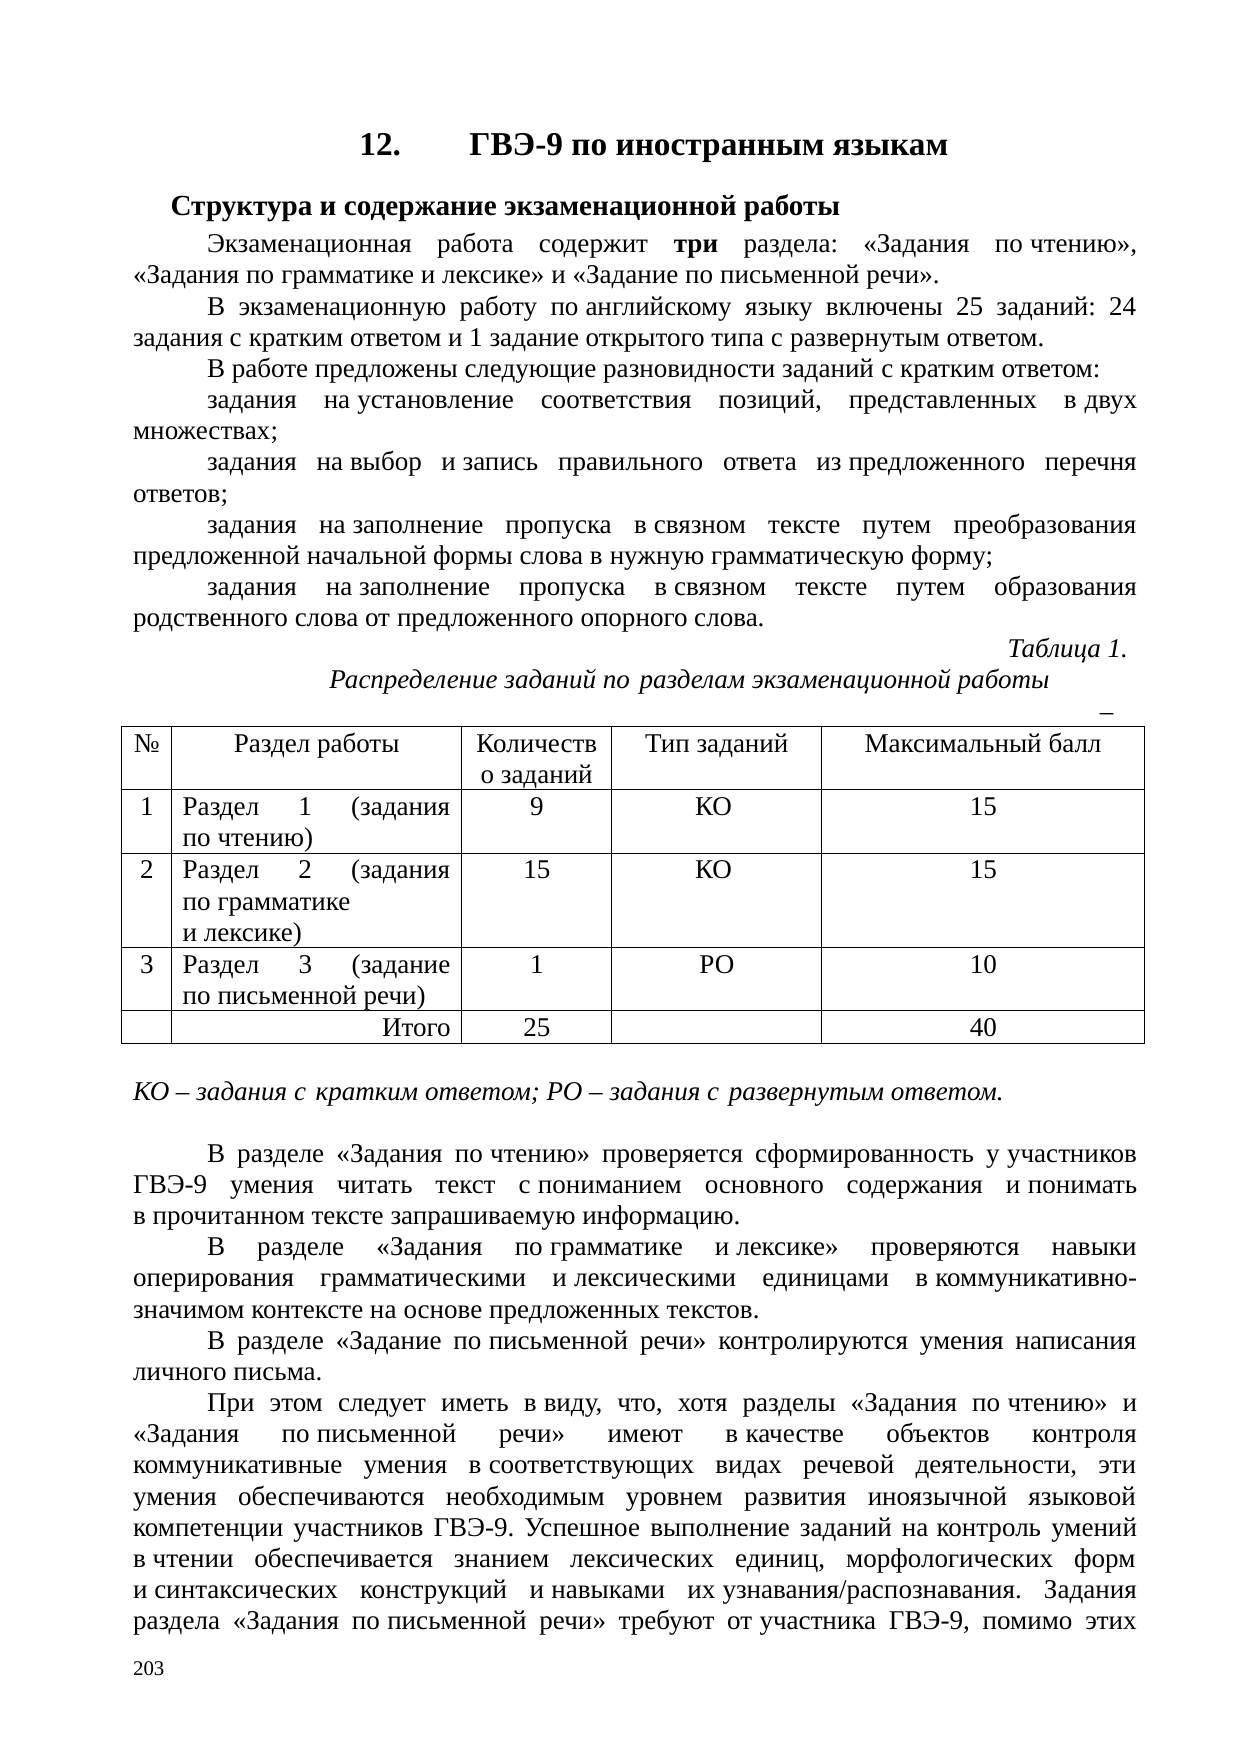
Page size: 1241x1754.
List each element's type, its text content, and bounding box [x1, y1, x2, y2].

table_cell 9 [462, 790, 611, 852]
table_header Раздел работы [172, 727, 461, 789]
table_cell Раздел 3 (задание по письменной речи) [172, 948, 461, 1010]
text Распределение заданий по разделам экзаменационной работы [244, 663, 1137, 695]
table_cell 15 [822, 790, 1144, 852]
table_cell 2 [122, 854, 171, 947]
text задания на заполнение пропуска в связном тексте путем преобразования предложенной начальной формы слова в нужную грамматическую форму; [133, 508, 1137, 570]
subtitle ГВЭ-9 по иностранным языкам [170, 124, 1137, 163]
table_cell 15 [462, 854, 611, 947]
text Таблица 1. [133, 632, 1137, 663]
table_header Тип заданий [612, 727, 821, 789]
text задания на установление соответствия позиций, представленных в двух множествах; [133, 383, 1137, 446]
table_cell 1 [462, 948, 611, 1010]
table_cell 40 [822, 1011, 1144, 1042]
table_cell Раздел 2 (задания по грамматике и лексике) [172, 854, 461, 947]
text При этом следует иметь в виду, что, хотя разделы «Задания по чтению» и «Задания по письменной речи» имеют в качестве объектов контроля коммуникативные умения в соответствующих видах речевой деятельности, эти умения обеспечиваются необходимым уровнем развития иноязычной языковой компетенции участников ГВЭ-9. Успешное выполнение заданий на контроль умений в чтении обеспечивается знанием лексических единиц, морфологических форм и синтаксических конструкций и навыками их узнавания/распознавания. Задания раздела «Задания по письменной речи» требуют от участника ГВЭ-9, помимо этих [133, 1386, 1137, 1635]
text В разделе «Задание по письменной речи» контролируются умения написания личного письма. [133, 1324, 1137, 1386]
table_cell 15 [822, 854, 1144, 947]
table_cell КО [612, 790, 821, 852]
table_header Количество заданий [462, 727, 611, 789]
table_cell [612, 1011, 821, 1042]
table_cell РО [612, 948, 821, 1010]
table_header Максимальный балл [822, 727, 1144, 789]
text В разделе «Задания по чтению» проверяется сформированность у участников ГВЭ-9 умения читать текст с пониманием основного содержания и понимать в прочитанном тексте запрашиваемую информацию. [133, 1137, 1137, 1230]
table_cell 10 [822, 948, 1144, 1010]
table_cell Итого [172, 1011, 461, 1042]
table_cell Раздел 1 (задания по чтению) [172, 790, 461, 852]
table_header № [122, 727, 171, 789]
table_cell 25 [462, 1011, 611, 1042]
text В разделе «Задания по грамматике и лексике» проверяются навыки оперирования грамматическими и лексическими единицами в коммуникативно-значимом контексте на основе предложенных текстов. [133, 1230, 1137, 1324]
table_cell [122, 1011, 171, 1042]
table_cell 3 [122, 948, 171, 1010]
table_cell 1 [122, 790, 171, 852]
text КО – задания с кратким ответом; РО – задания с развернутым ответом. [133, 1075, 1137, 1106]
subtitle Структура и содержание экзаменационной работы [170, 188, 1137, 221]
text В экзаменационную работу по английскому языку включены 25 заданий: 24 задания с кратким ответом и 1 задание открытого типа с развернутым ответом. [133, 290, 1137, 352]
text задания на выбор и запись правильного ответа из предложенного перечня ответов; [133, 446, 1137, 508]
text Экзаменационная работа содержит три раздела: «Задания по чтению», «Задания по грамматике и лексике» и «Задание по письменной речи». [133, 227, 1137, 290]
text В работе предложены следующие разновидности заданий с кратким ответом: [133, 352, 1137, 383]
text задания на заполнение пропуска в связном тексте путем образования родственного слова от предложенного опорного слова. [133, 570, 1137, 632]
table_cell КО [612, 854, 821, 947]
